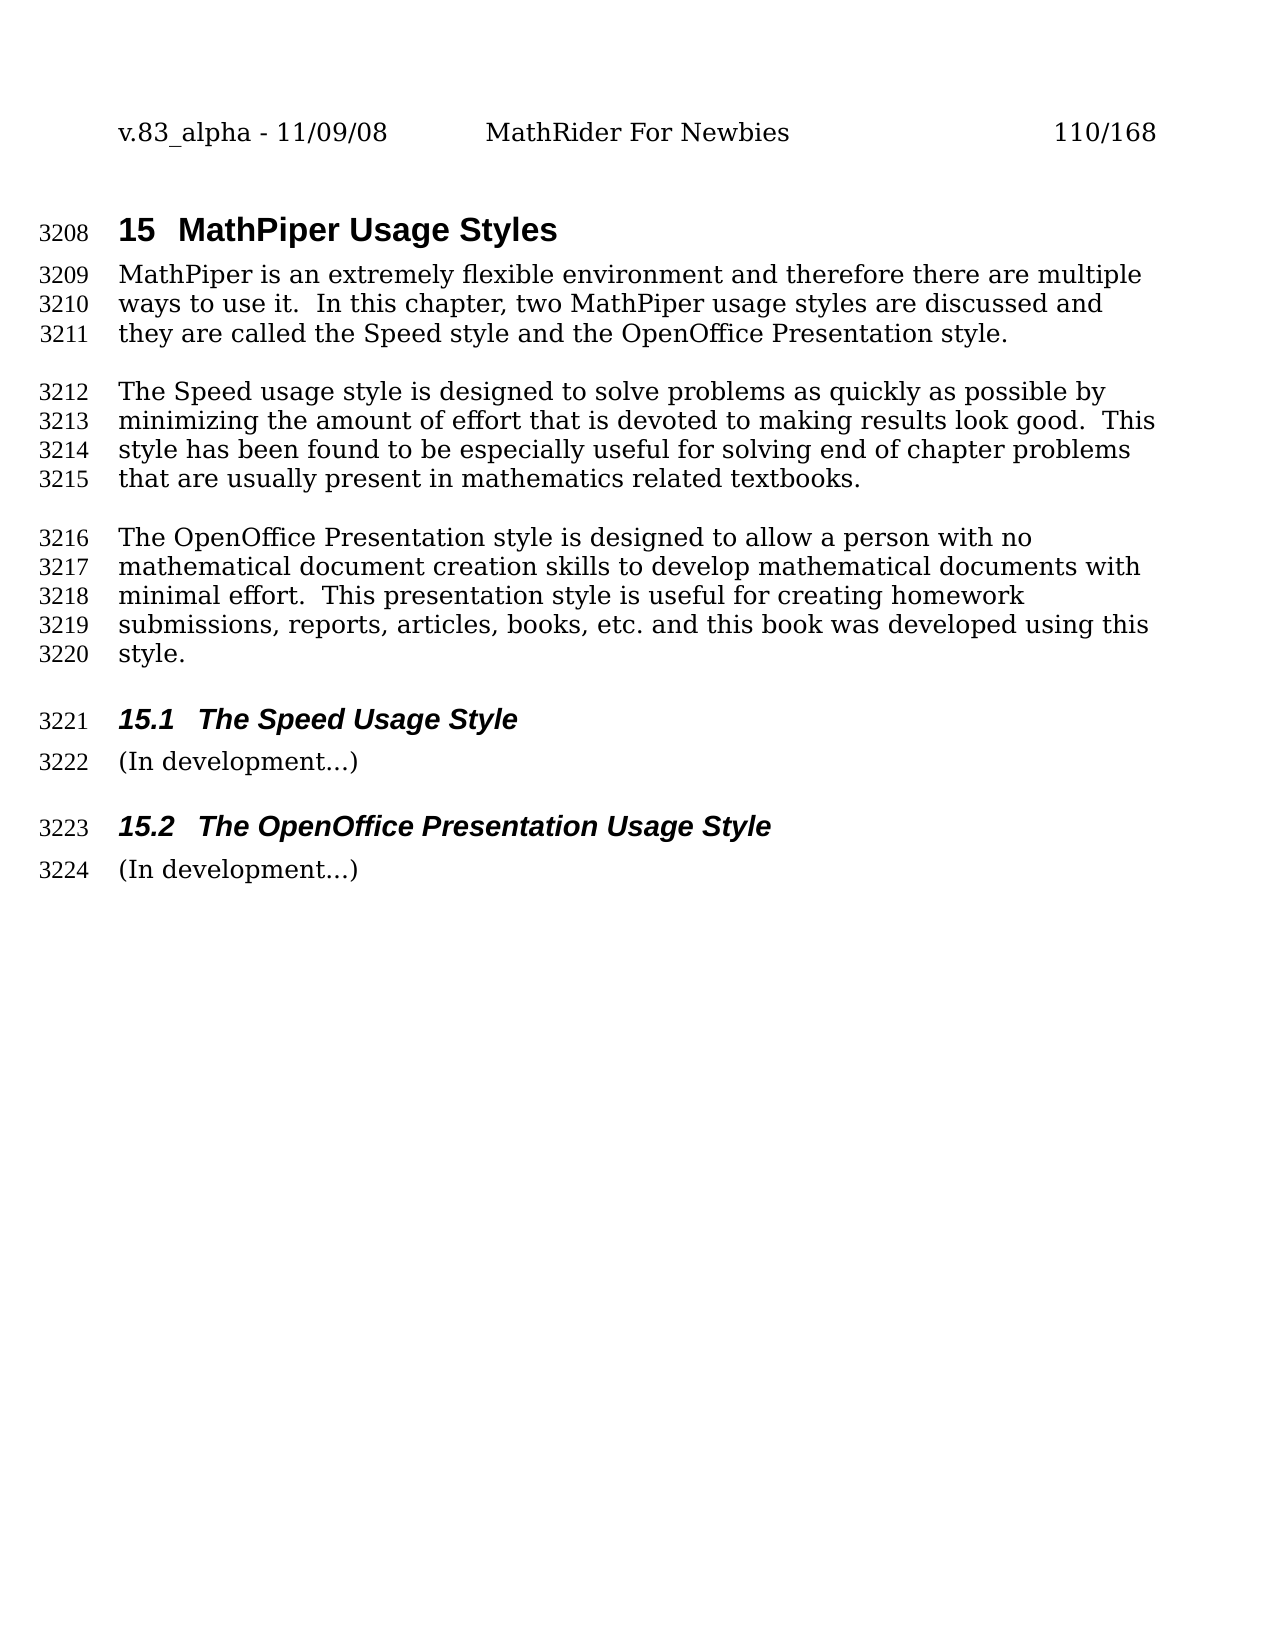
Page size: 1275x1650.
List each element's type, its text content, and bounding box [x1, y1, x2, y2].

subtitle The Speed Usage Style [118, 702, 1157, 735]
text (In development...) [118, 855, 1157, 884]
text The OpenOffice Presentation style is designed to allow a person with no mathematical document creation skills to develop mathematical documents with minimal effort. This presentation style is useful for creating homework submissions, reports, articles, books, etc. and this book was developed using this style. [118, 523, 1157, 669]
text MathPiper is an extremely flexible environment and therefore there are multiple ways to use it. In this chapter, two MathPiper usage styles are discussed and they are called the Speed style and the OpenOffice Presentation style. [118, 260, 1157, 348]
subtitle The OpenOffice Presentation Usage Style [118, 809, 1157, 843]
text (In development...) [118, 747, 1157, 776]
text The Speed usage style is designed to solve problems as quickly as possible by minimizing the amount of effort that is devoted to making results look good. This style has been found to be especially useful for solving end of chapter problems that are usually present in mathematics related textbooks. [118, 377, 1157, 494]
subtitle MathPiper Usage Styles [118, 210, 1157, 248]
